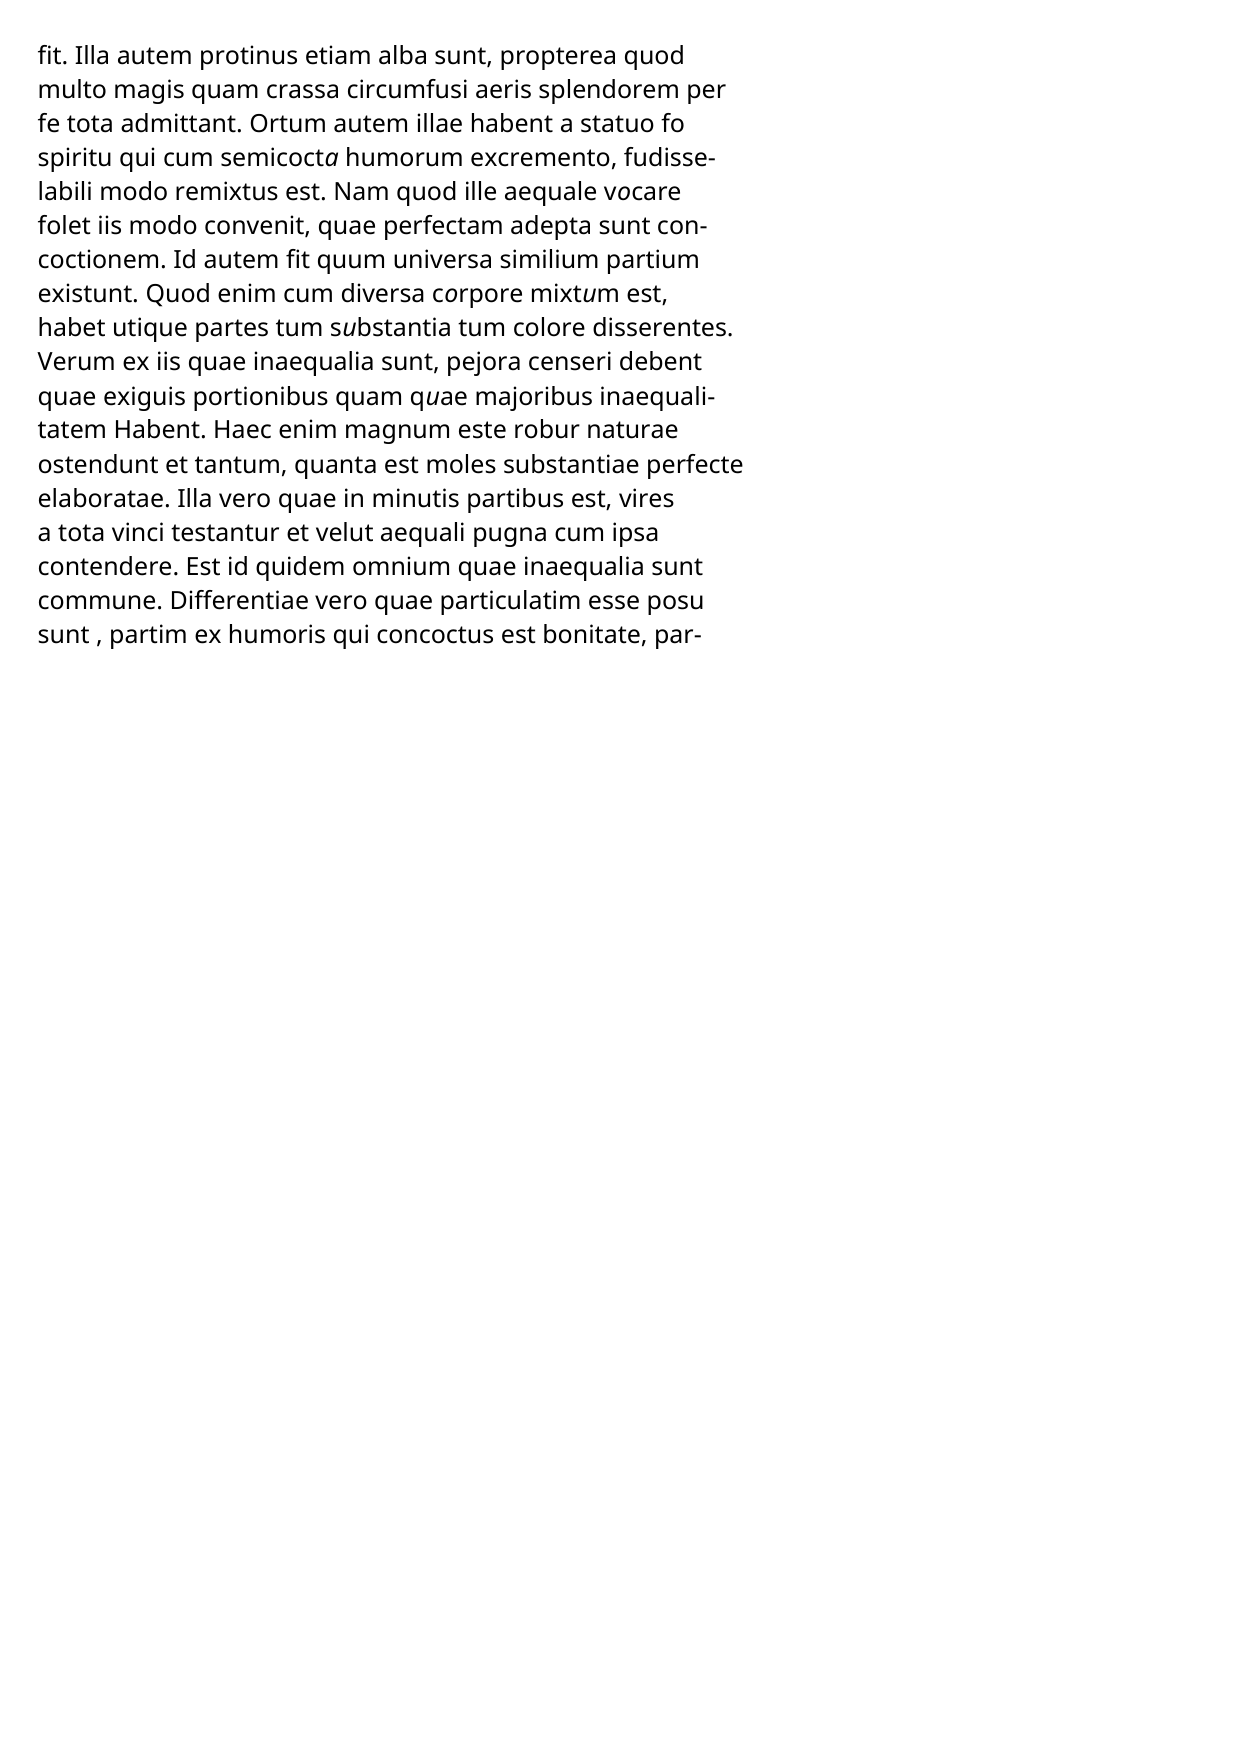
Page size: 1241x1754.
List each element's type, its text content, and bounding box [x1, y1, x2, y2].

text fit. Illa autem protinus etiam alba sunt, propterea quod multo magis quam crassa circumfusi aeris splendorem per fe tota admittant. Ortum autem illae habent a statuo fo spiritu qui cum semicocta humorum excremento, fudisse- labili modo remixtus est. Nam quod ille aequale vocare folet iis modo convenit, quae perfectam adepta sunt con- coctionem. Id autem fit quum universa similium partium existunt. Quod enim cum diversa corpore mixtum est, habet utique partes tum substantia tum colore disserentes. Verum ex iis quae inaequalia sunt, pejora censeri debent quae exiguis portionibus quam quae majoribus inaequali- tatem Habent. Haec enim magnum este robur naturae ostendunt et tantum, quanta est moles substantiae perfecte elaboratae. Illa vero quae in minutis partibus est, vires a tota vinci testantur et velut aequali pugna cum ipsa contendere. Est id quidem omnium quae inaequalia sunt commune. Differentiae vero quae particulatim esse posu sunt , partim ex humoris qui concoctus est bonitate, par- [37, 37, 1203, 651]
